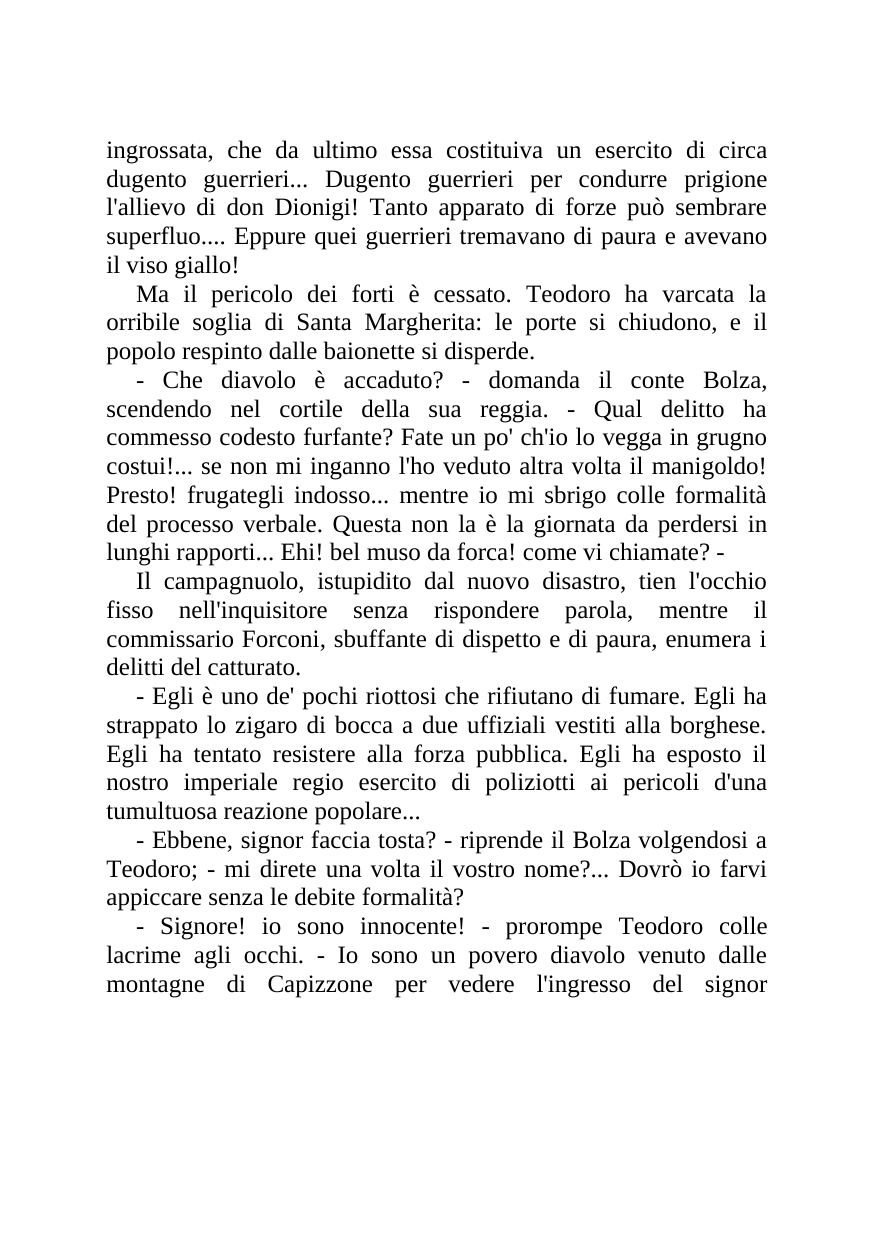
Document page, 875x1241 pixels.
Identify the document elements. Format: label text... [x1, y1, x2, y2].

text ingrossata, che da ultimo essa costituiva un esercito di circa dugento guerrieri... Dugento guerrieri per condurre prigione l'allievo di don Dionigi! Tanto apparato di forze può sembrare superfluo.... Eppure quei guerrieri tremavano di paura e avevano il viso giallo! [106, 135, 768, 279]
text Ma il pericolo dei forti è cessato. Teodoro ha varcata la orribile soglia di Santa Margherita: le porte si chiudono, e il popolo respinto dalle baionette si disperde. [106, 279, 768, 365]
text - Ebbene, signor faccia tosta? - riprende il Bolza volgendosi a Teodoro; - mi direte una volta il vostro nome?... Dovrò io farvi appiccare senza le debite formalità? [106, 825, 768, 911]
text - Che diavolo è accaduto? - domanda il conte Bolza, scendendo nel cortile della sua reggia. - Qual delitto ha commesso codesto furfante? Fate un po' ch'io lo vegga in grugno costui!... se non mi inganno l'ho veduto altra volta il manigoldo! Presto! frugategli indosso... mentre io mi sbrigo colle formalità del processo verbale. Questa non la è la giornata da perdersi in lunghi rapporti... Ehi! bel muso da forca! come vi chiamate? - [106, 365, 768, 566]
text - Egli è uno de' pochi riottosi che rifiutano di fumare. Egli ha strappato lo zigaro di bocca a due uffiziali vestiti alla borghese. Egli ha tentato resistere alla forza pubblica. Egli ha esposto il nostro imperiale regio esercito di poliziotti ai pericoli d'una tumultuosa reazione popolare... [106, 681, 768, 825]
text - Signore! io sono innocente! - prorompe Teodoro colle lacrime agli occhi. - Io sono un povero diavolo venuto dalle montagne di Capizzone per vedere l'ingresso del signor [106, 911, 768, 997]
text Il campagnuolo, istupidito dal nuovo disastro, tien l'occhio fisso nell'inquisitore senza rispondere parola, mentre il commissario Forconi, sbuffante di dispetto e di paura, enumera i delitti del catturato. [106, 566, 768, 681]
